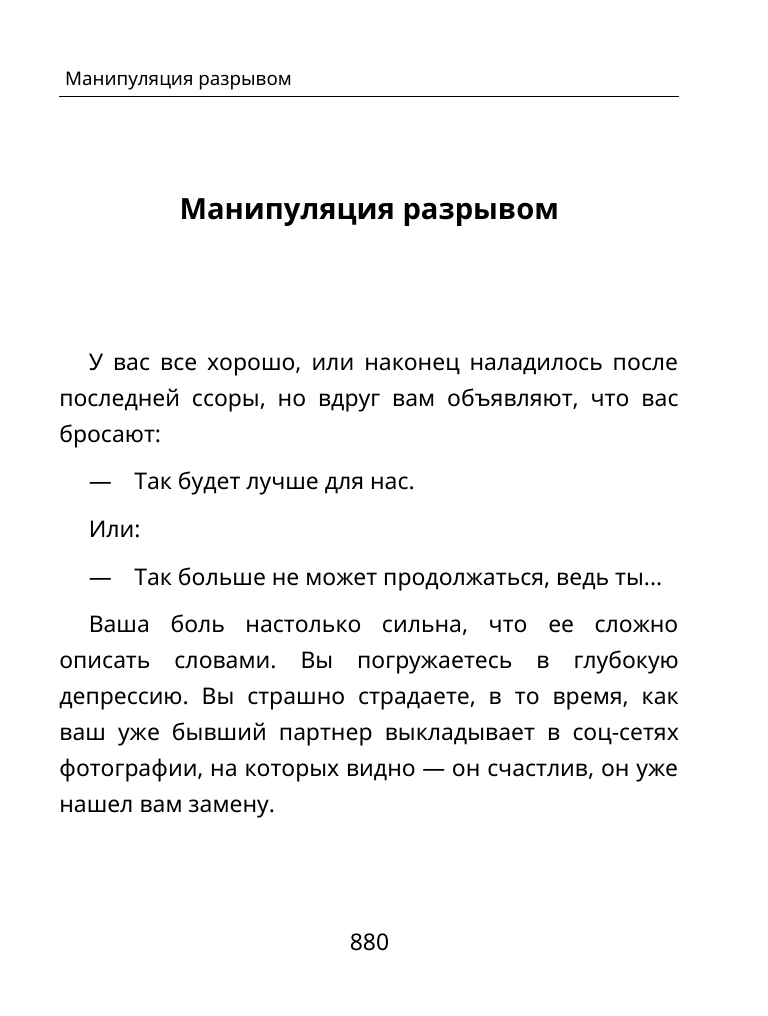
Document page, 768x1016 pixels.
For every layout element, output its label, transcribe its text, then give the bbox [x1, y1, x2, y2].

list Так будет лучше для нас. [59, 465, 679, 497]
subtitle Манипуляция разрывом [59, 185, 679, 228]
list Так больше не может продолжаться, ведь ты... [59, 561, 679, 592]
text Или: [59, 513, 679, 544]
text У вас все хорошо, или наконец наладилось после последней ссоры, но вдруг вам объявляют, что вас бросают: [59, 346, 679, 449]
text Ваша боль настолько сильна, что ее сложно описать словами. Вы погружаетесь в глубокую депрессию. Вы страшно страдаете, в то время, как ваш уже бывший партнер выкладывает в соц-сетях фотографии, на которых видно — он счастлив, он уже нашел вам замену. [59, 608, 679, 819]
